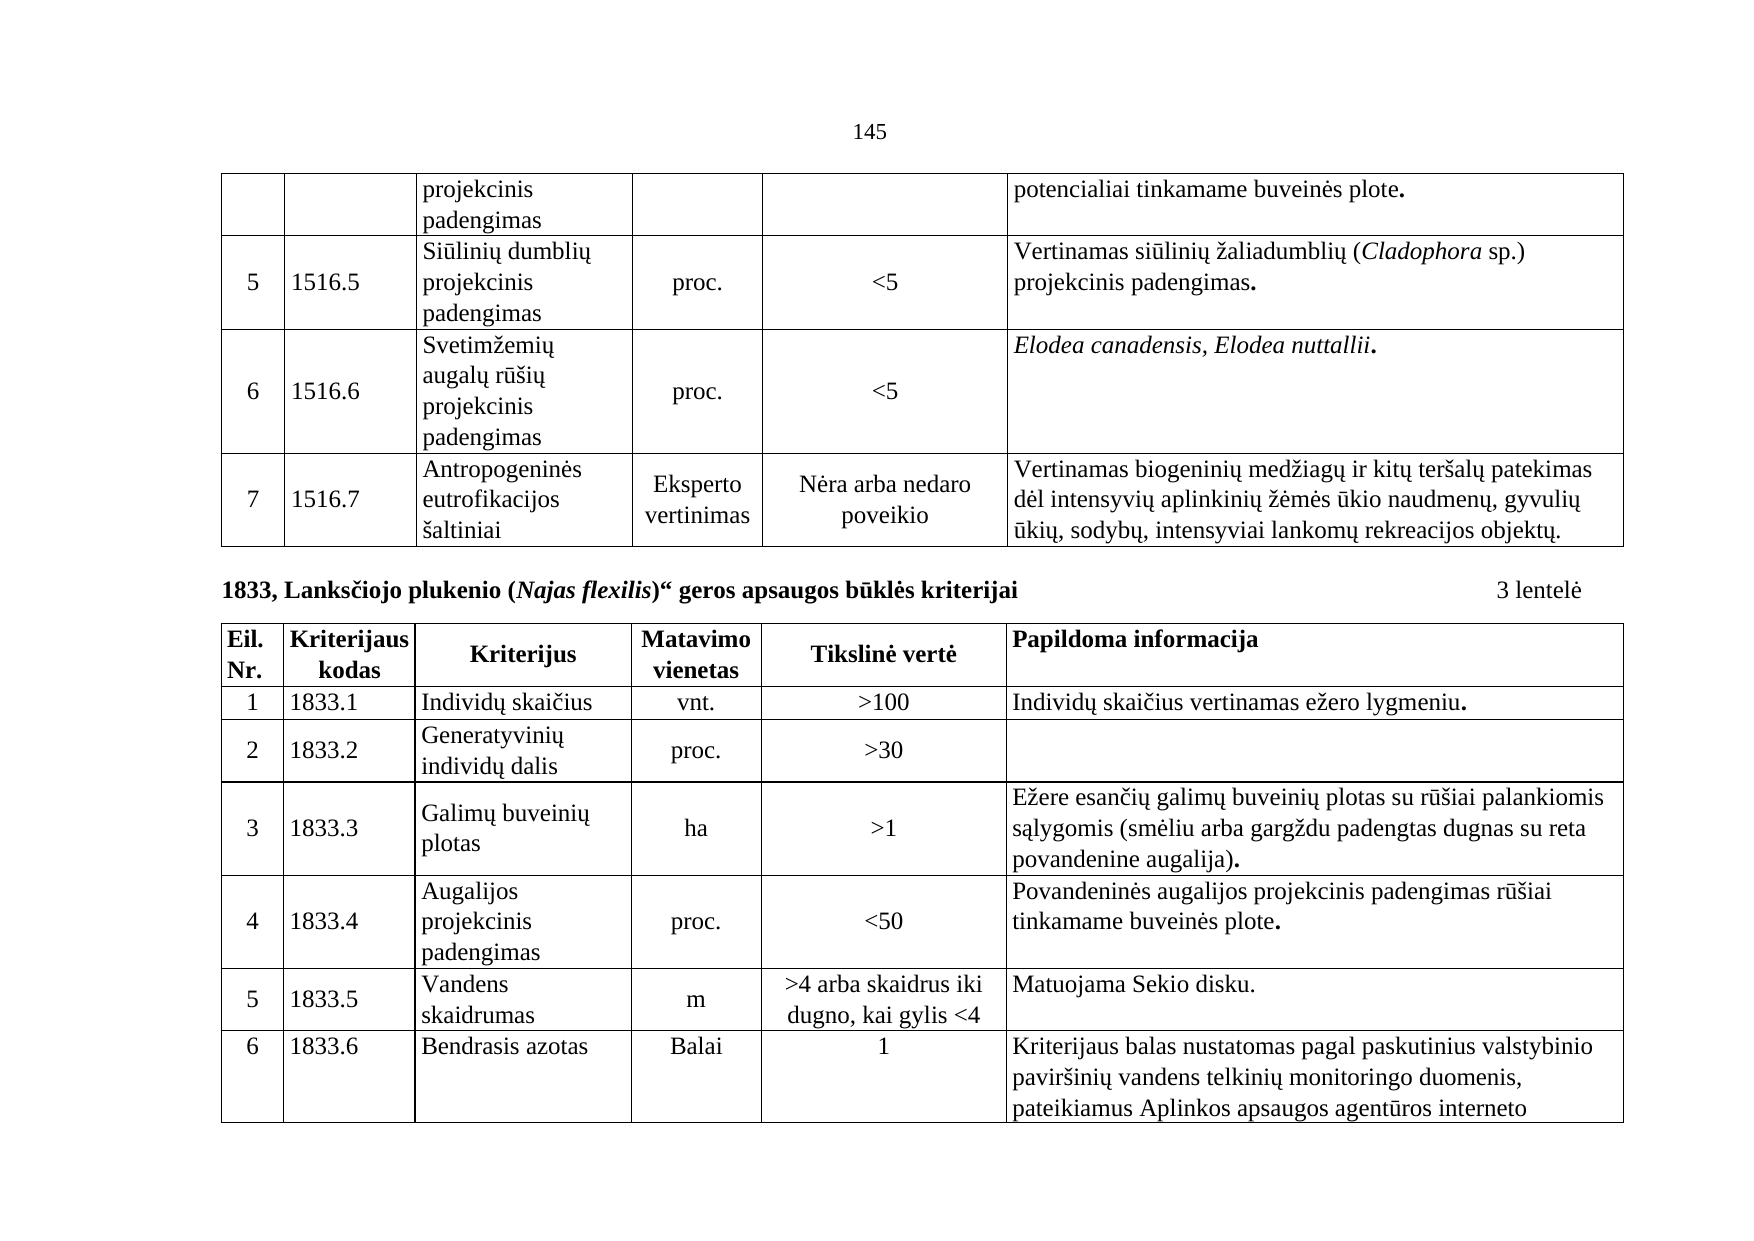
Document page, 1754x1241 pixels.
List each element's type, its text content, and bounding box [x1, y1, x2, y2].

table_cell 3 [222, 783, 283, 875]
table_cell >4 arba skaidrus iki dugno, kai gylis <4 [762, 969, 1006, 1030]
table_cell Vertinamas biogeninių medžiagų ir kitų teršalų patekimas dėl intensyvių aplinkinių žėmės ūkio naudmenų, gyvulių ūkių, sodybų, intensyviai lankomų rekreacijos objektų. [1008, 454, 1623, 546]
table_cell 1516.7 [285, 454, 416, 546]
table_header Papildoma informacija [1007, 624, 1623, 686]
table_cell Siūlinių dumblių projekcinis padengimas [417, 236, 632, 329]
table_cell proc. [632, 720, 761, 781]
table_header Kriterijus [416, 624, 631, 686]
table_header Tikslinė vertė [762, 624, 1006, 686]
table_cell Elodea canadensis, Elodea nuttallii. [1008, 330, 1623, 453]
table_cell >1 [762, 783, 1006, 875]
table_cell 7 [222, 454, 284, 546]
table_cell 1833.6 [284, 1031, 414, 1122]
table_header Matavimo vienetas [632, 624, 761, 686]
table_cell 1833.3 [284, 783, 414, 875]
table_cell Balai [632, 1031, 761, 1122]
text 1833, Lanksčiojo plukenio (Najas flexilis)“ geros apsaugos būklės kriterijai 3 lentelė [221, 576, 1636, 604]
table_cell <5 [763, 236, 1007, 329]
table_cell 2 [222, 720, 283, 781]
table_cell [633, 174, 762, 235]
table_cell potencialiai tinkamame buveinės plote. [1008, 174, 1623, 235]
table_cell 1516.6 [285, 330, 416, 453]
table_cell Augalijos projekcinis padengimas [416, 876, 631, 968]
table_cell 6 [222, 1031, 283, 1122]
table_cell <50 [762, 876, 1006, 968]
table_cell [763, 174, 1007, 235]
table_cell Ežere esančių galimų buveinių plotas su rūšiai palankiomis sąlygomis (smėliu arba gargždu padengtas dugnas su reta povandenine augalija). [1007, 783, 1623, 875]
table_cell Vandens skaidrumas [416, 969, 631, 1030]
table_cell Kriterijaus balas nustatomas pagal paskutinius valstybinio paviršinių vandens telkinių monitoringo duomenis, pateikiamus Aplinkos apsaugos agentūros interneto [1007, 1031, 1623, 1122]
table_cell Generatyvinių individų dalis [416, 720, 631, 781]
table_cell proc. [633, 236, 762, 329]
table_cell 5 [222, 969, 283, 1030]
table_cell proc. [633, 330, 762, 453]
table_cell Matuojama Sekio disku. [1007, 969, 1623, 1030]
table_cell Bendrasis azotas [416, 1031, 631, 1122]
table_cell Eksperto vertinimas [633, 454, 762, 546]
table_cell vnt. [632, 687, 761, 719]
table_cell Povandeninės augalijos projekcinis padengimas rūšiai tinkamame buveinės plote. [1007, 876, 1623, 968]
table_cell 4 [222, 876, 283, 968]
table_cell Individų skaičius [416, 687, 631, 719]
table_cell Individų skaičius vertinamas ežero lygmeniu. [1007, 687, 1623, 719]
table_cell 1833.4 [284, 876, 414, 968]
table_cell Svetimžemių augalų rūšių projekcinis padengimas [417, 330, 632, 453]
table_cell 1 [222, 687, 283, 719]
table_cell 1833.1 [284, 687, 414, 719]
table_cell [285, 174, 416, 235]
table_cell >30 [762, 720, 1006, 781]
table_cell ha [632, 783, 761, 875]
table_cell Nėra arba nedaro poveikio [763, 454, 1007, 546]
table_cell Galimų buveinių plotas [416, 783, 631, 875]
table_header Eil. Nr. [222, 624, 283, 686]
table_cell 1516.5 [285, 236, 416, 329]
table_cell 1833.2 [284, 720, 414, 781]
table_cell proc. [632, 876, 761, 968]
table_cell 1 [762, 1031, 1006, 1122]
table_cell Antropogeninės eutrofikacijos šaltiniai [417, 454, 632, 546]
table_cell <5 [763, 330, 1007, 453]
table_cell m [632, 969, 761, 1030]
table_cell 6 [222, 330, 284, 453]
table_cell 1833.5 [284, 969, 414, 1030]
table_cell [1007, 720, 1623, 781]
table_cell Vertinamas siūlinių žaliadumblių (Cladophora sp.) projekcinis padengimas. [1008, 236, 1623, 329]
table_cell [222, 174, 284, 235]
table_cell >100 [762, 687, 1006, 719]
table_header Kriterijaus kodas [284, 624, 414, 686]
table_cell projekcinis padengimas [417, 174, 632, 235]
table_cell 5 [222, 236, 284, 329]
